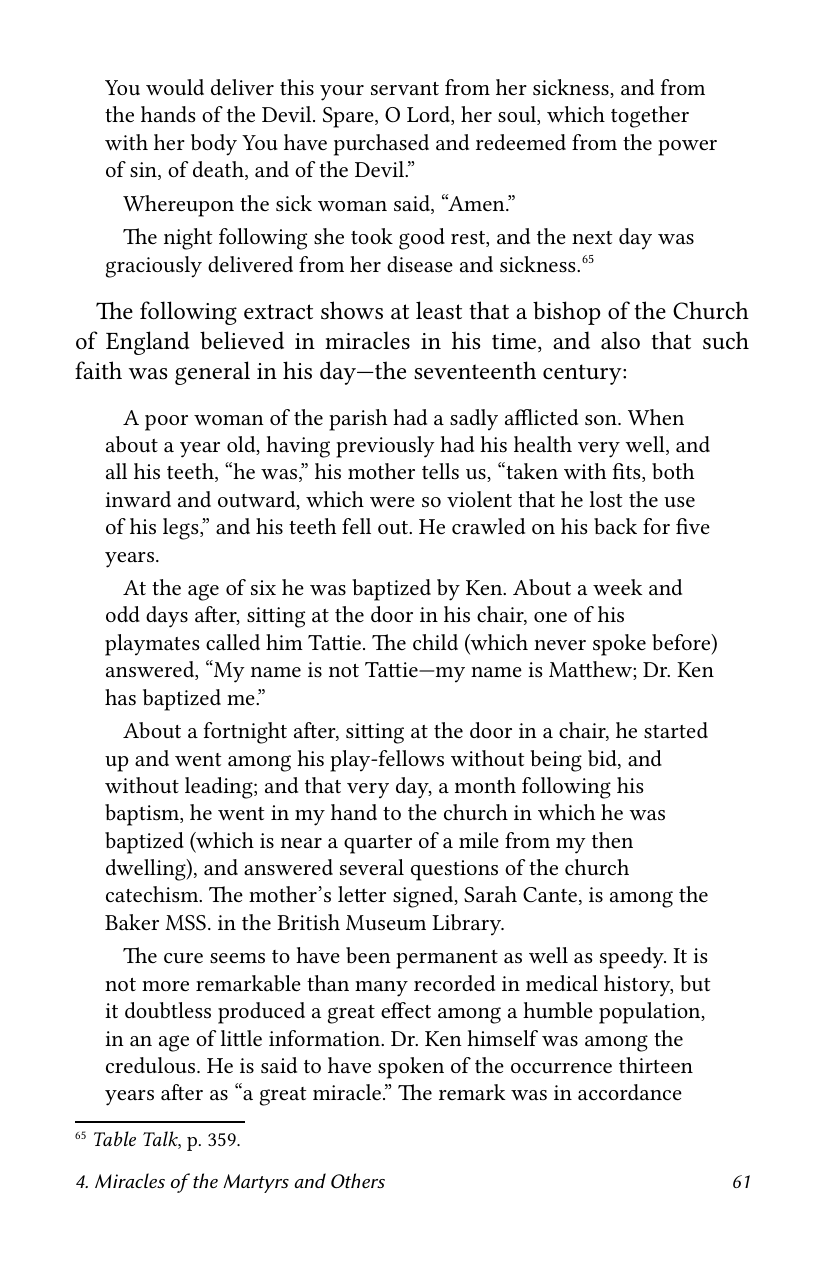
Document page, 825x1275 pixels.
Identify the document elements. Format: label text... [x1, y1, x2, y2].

text Whereupon the sick woman said, “Amen.” [105, 191, 720, 217]
text You would deliver this your servant from her sickness, and from the hands of the Devil. Spare, O Lord, her soul, which together with her body You have purchased and redeemed from the power of sin, of death, and of the Devil.” [105, 75, 720, 183]
text Table Talk, p. 359. [75, 1128, 750, 1152]
text At the age of six he was baptized by Ken. About a week and odd days after, sitting at the door in his chair, one of his playmates called him Tattie. The child (which never spoke before) answered, “My name is not Tattie—my name is Matthew; Dr. Ken has baptized me.” [105, 575, 720, 711]
text The following extract shows at least that a bishop of the Church of England believed in miracles in his time, and also that such faith was general in his day—the seventeenth century: [75, 297, 750, 385]
text The night following she took good rest, and the next day was graciously delivered from her disease and sickness. [105, 224, 720, 278]
text About a fortnight after, sitting at the door in a chair, he started up and went among his play-fellows without being bid, and without leading; and that very day, a month following his baptism, he went in my hand to the church in which he was baptized (which is near a quarter of a mile from my then dwelling), and answered several questions of the church catechism. The mother’s letter signed, Sarah Cante, is among the Baker MSS. in the British Museum Library. [105, 718, 720, 936]
text A poor woman of the parish had a sadly afflicted son. When about a year old, having previously had his health very well, and all his teeth, “he was,” his mother tells us, “taken with fits, both inward and outward, which were so violent that he lost the use of his legs,” and his teeth fell out. He crawled on his back for five years. [105, 404, 720, 568]
text The cure seems to have been permanent as well as speedy. It is not more remarkable than many recorded in medical history, but it doubtless produced a great effect among a humble population, in an age of little information. Dr. Ken himself was among the credulous. He is said to have spoken of the occurrence thirteen years after as “a great miracle.” The remark was in accordance [105, 943, 720, 1106]
